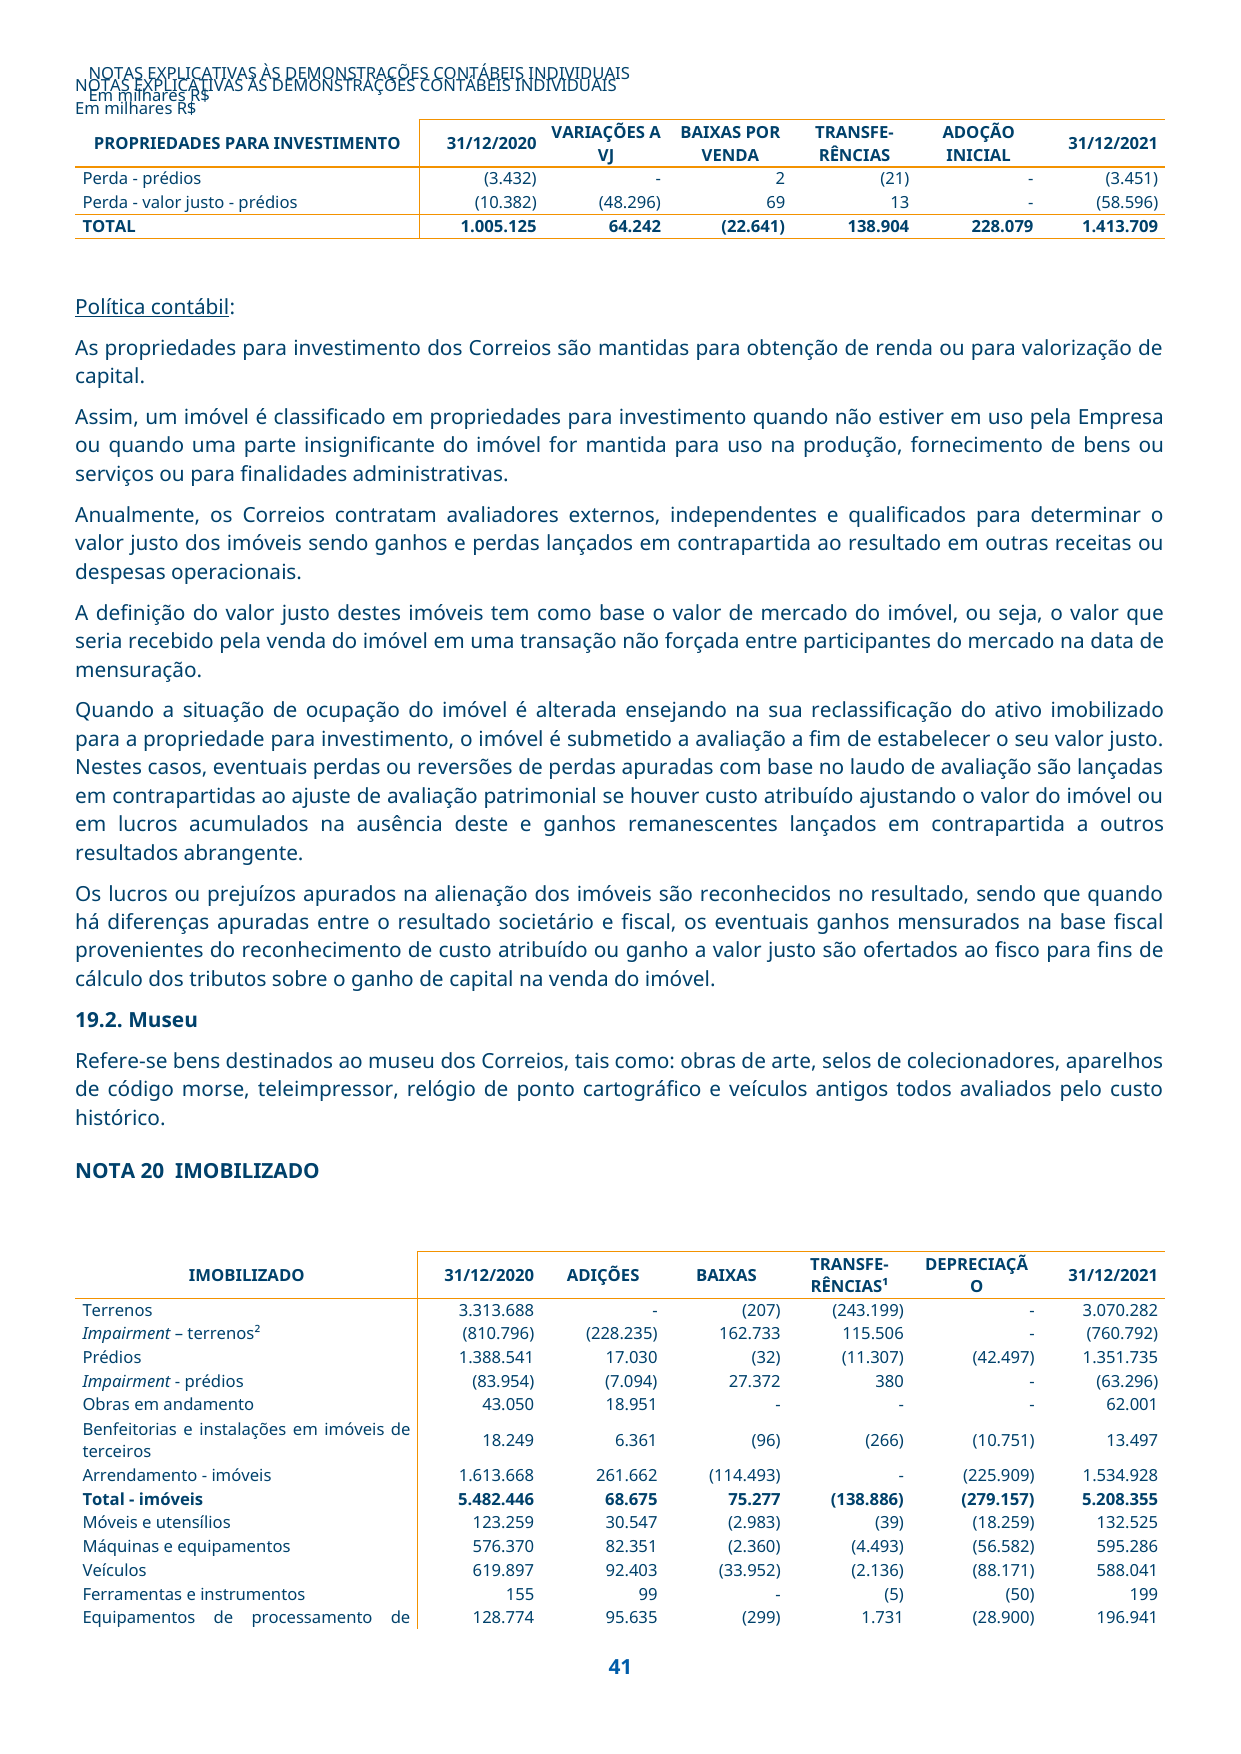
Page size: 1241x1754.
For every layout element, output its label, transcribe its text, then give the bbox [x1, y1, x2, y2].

table_cell (63.296) [1042, 1369, 1165, 1392]
table_cell 261.662 [541, 1464, 664, 1487]
table_cell - [911, 1299, 1042, 1322]
table_cell - [916, 168, 1041, 190]
table_cell 43.050 [418, 1393, 541, 1416]
table_cell Terrenos [75, 1299, 417, 1322]
table_cell Máquinas e equipamentos [75, 1534, 417, 1558]
table_cell (48.296) [544, 190, 668, 214]
table_cell Móveis e utensílios [75, 1511, 417, 1534]
table_cell (243.199) [788, 1299, 911, 1322]
table_cell (7.094) [541, 1369, 664, 1392]
text Os lucros ou prejuízos apurados na alienação dos imóveis são reconhecidos no resultado, sendo que quando há diferenças apuradas entre o resultado societário e fiscal, os eventuais ganhos mensurados na base fiscal provenientes do reconhecimento de custo atribuído ou ganho a valor justo são ofertados ao fisco para fins de cálculo dos tributos sobre o ganho de capital na venda do imóvel. [75, 879, 1165, 992]
table_cell 30.547 [541, 1511, 664, 1534]
table_cell 115.506 [788, 1322, 911, 1345]
table_cell 123.259 [418, 1511, 541, 1534]
table_cell 17.030 [541, 1345, 664, 1369]
table_header TRANSFE- RÊNCIAS [792, 120, 916, 166]
table_cell (228.235) [541, 1322, 664, 1345]
table_cell 75.277 [665, 1487, 788, 1511]
table_cell Impairment - prédios [75, 1369, 417, 1392]
table_header 31/12/2021 [1041, 120, 1165, 166]
table_cell 162.733 [665, 1322, 788, 1345]
table_cell (50) [911, 1582, 1042, 1605]
table_cell Total - imóveis [75, 1487, 417, 1511]
table_cell 1.351.735 [1042, 1345, 1165, 1369]
table_cell 27.372 [665, 1369, 788, 1392]
table_cell (39) [788, 1511, 911, 1534]
table_cell 196.941 [1042, 1605, 1165, 1629]
table_cell 155 [418, 1582, 541, 1605]
table_cell (56.582) [911, 1534, 1042, 1558]
table_cell (22.641) [668, 215, 792, 237]
table_cell (83.954) [418, 1369, 541, 1392]
table_cell 5.482.446 [418, 1487, 541, 1511]
table_cell (299) [665, 1605, 788, 1629]
table_cell 2 [668, 168, 792, 190]
table_cell (760.792) [1042, 1322, 1165, 1345]
table_cell 1.534.928 [1042, 1464, 1165, 1487]
table_cell (3.451) [1041, 168, 1165, 190]
table_cell - [911, 1393, 1042, 1416]
table_cell Benfeitorias e instalações em imóveis de terceiros [75, 1416, 417, 1463]
table_cell (810.796) [418, 1322, 541, 1345]
table_cell (3.432) [420, 168, 544, 190]
list Museu [75, 1005, 1165, 1033]
table_cell Perda - prédios [75, 168, 419, 190]
table_cell (4.493) [788, 1534, 911, 1558]
table_cell 62.001 [1042, 1393, 1165, 1416]
table_cell 13 [792, 190, 916, 214]
table_cell 1.731 [788, 1605, 911, 1629]
table_cell 138.904 [792, 215, 916, 237]
table_cell (279.157) [911, 1487, 1042, 1511]
table_cell 199 [1042, 1582, 1165, 1605]
table_header 31/12/2020 [420, 120, 544, 166]
table_cell 588.041 [1042, 1558, 1165, 1582]
table_header BAIXAS [665, 1252, 788, 1298]
subtitle IMOBILIZADO [75, 1156, 1165, 1185]
table_cell 3.313.688 [418, 1299, 541, 1322]
table_cell 619.897 [418, 1558, 541, 1582]
table_cell - [916, 190, 1041, 214]
table_cell Ferramentas e instrumentos [75, 1582, 417, 1605]
table_cell - [665, 1582, 788, 1605]
table_cell (10.751) [911, 1416, 1042, 1463]
table_cell - [788, 1393, 911, 1416]
table_cell 68.675 [541, 1487, 664, 1511]
table_cell (33.952) [665, 1558, 788, 1582]
table_cell Perda - valor justo - prédios [75, 190, 419, 214]
table_cell Obras em andamento [75, 1393, 417, 1416]
table_cell TOTAL [75, 215, 419, 237]
table_header 31/12/2021 [1042, 1252, 1165, 1298]
table_cell 380 [788, 1369, 911, 1392]
table_header BAIXAS POR VENDA [668, 120, 792, 166]
table_cell (207) [665, 1299, 788, 1322]
table_cell (138.886) [788, 1487, 911, 1511]
table_cell 1.613.668 [418, 1464, 541, 1487]
table_cell 6.361 [541, 1416, 664, 1463]
table_cell (11.307) [788, 1345, 911, 1369]
table_cell 576.370 [418, 1534, 541, 1558]
table_cell (32) [665, 1345, 788, 1369]
table_cell 92.403 [541, 1558, 664, 1582]
table_cell (266) [788, 1416, 911, 1463]
table_cell (10.382) [420, 190, 544, 214]
table_cell (58.596) [1041, 190, 1165, 214]
table_cell 13.497 [1042, 1416, 1165, 1463]
text Refere-se bens destinados ao museu dos Correios, tais como: obras de arte, selos de colecionadores, aparelhos de código morse, teleimpressor, relógio de ponto cartográfico e veículos antigos todos avaliados pelo custo histórico. [75, 1046, 1165, 1131]
table_cell 99 [541, 1582, 664, 1605]
table_cell (42.497) [911, 1345, 1042, 1369]
table_cell 69 [668, 190, 792, 214]
table_cell Equipamentos de processamento de dados [75, 1605, 417, 1629]
table_header TRANSFE- RÊNCIAS¹ [788, 1252, 911, 1298]
table_header IMOBILIZADO [75, 1251, 417, 1298]
table_cell (21) [792, 168, 916, 190]
table_cell 1.005.125 [420, 215, 544, 237]
table_cell 5.208.355 [1042, 1487, 1165, 1511]
text Política contábil: [75, 292, 1165, 320]
table_cell (114.493) [665, 1464, 788, 1487]
table_cell 1.413.709 [1041, 215, 1165, 237]
table_cell 228.079 [916, 215, 1041, 237]
text A definição do valor justo destes imóveis tem como base o valor de mercado do imóvel, ou seja, o valor que seria recebido pela venda do imóvel em uma transação não forçada entre participantes do mercado na data de mensuração. [75, 598, 1165, 683]
text Anualmente, os Correios contratam avaliadores externos, independentes e qualificados para determinar o valor justo dos imóveis sendo ganhos e perdas lançados em contrapartida ao resultado em outras receitas ou despesas operacionais. [75, 500, 1165, 585]
text Quando a situação de ocupação do imóvel é alterada ensejando na sua reclassificação do ativo imobilizado para a propriedade para investimento, o imóvel é submetido a avaliação a fim de estabelecer o seu valor justo. Nestes casos, eventuais perdas ou reversões de perdas apuradas com base no laudo de avaliação são lançadas em contrapartidas ao ajuste de avaliação patrimonial se houver custo atribuído ajustando o valor do imóvel ou em lucros acumulados na ausência deste e ganhos remanescentes lançados em contrapartida a outros resultados abrangente. [75, 696, 1165, 866]
table_cell - [665, 1393, 788, 1416]
table_header VARIAÇÕES A VJ [544, 120, 668, 166]
table_cell (96) [665, 1416, 788, 1463]
table_cell 82.351 [541, 1534, 664, 1558]
table_cell 595.286 [1042, 1534, 1165, 1558]
table_cell - [541, 1299, 664, 1322]
table_cell (2.360) [665, 1534, 788, 1558]
table_cell - [911, 1322, 1042, 1345]
table_cell 3.070.282 [1042, 1299, 1165, 1322]
table_cell 132.525 [1042, 1511, 1165, 1534]
table_cell - [788, 1464, 911, 1487]
table_cell Arrendamento - imóveis [75, 1464, 417, 1487]
table_cell 1.388.541 [418, 1345, 541, 1369]
table_header PROPRIEDADES PARA INVESTIMENTO [75, 119, 419, 166]
table_cell Prédios [75, 1345, 417, 1369]
table_cell - [911, 1369, 1042, 1392]
table_cell (28.900) [911, 1605, 1042, 1629]
text As propriedades para investimento dos Correios são mantidas para obtenção de renda ou para valorização de capital. [75, 333, 1165, 390]
table_cell (88.171) [911, 1558, 1042, 1582]
table_header ADIÇÕES [541, 1252, 664, 1298]
table_cell (225.909) [911, 1464, 1042, 1487]
table_header ADOÇÃO INICIAL [916, 120, 1041, 166]
table_cell (18.259) [911, 1511, 1042, 1534]
table_cell 95.635 [541, 1605, 664, 1629]
table_cell 18.951 [541, 1393, 664, 1416]
table_header DEPRECIAÇÃO [911, 1252, 1042, 1298]
table_cell (2.136) [788, 1558, 911, 1582]
table_cell Impairment – terrenos² [75, 1322, 417, 1345]
table_cell - [544, 168, 668, 190]
table_cell (2.983) [665, 1511, 788, 1534]
text Assim, um imóvel é classificado em propriedades para investimento quando não estiver em uso pela Empresa ou quando uma parte insignificante do imóvel for mantida para uso na produção, fornecimento de bens ou serviços ou para finalidades administrativas. [75, 402, 1165, 487]
table_cell (5) [788, 1582, 911, 1605]
table_cell 128.774 [418, 1605, 541, 1629]
table_cell 64.242 [544, 215, 668, 237]
table_cell 18.249 [418, 1416, 541, 1463]
table_header 31/12/2020 [418, 1252, 541, 1298]
table_cell Veículos [75, 1558, 417, 1582]
